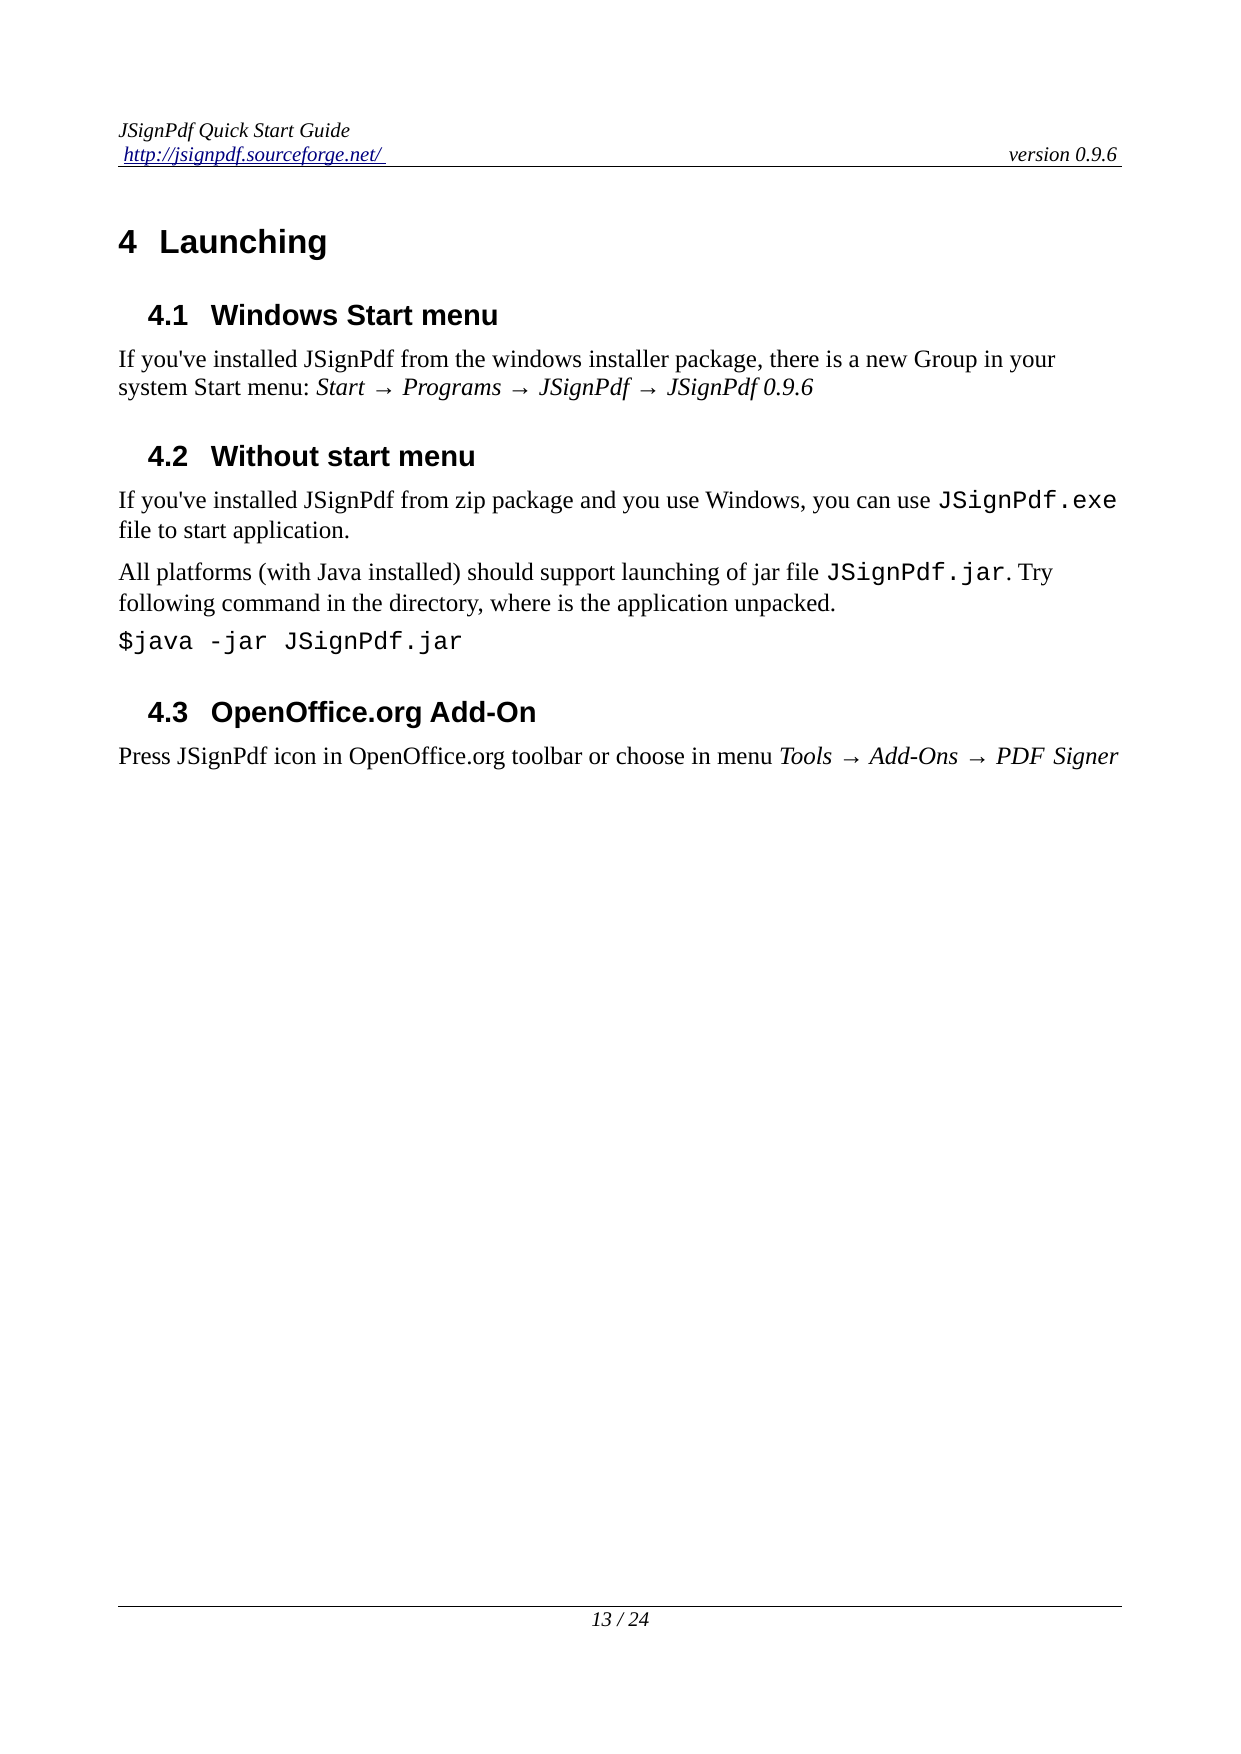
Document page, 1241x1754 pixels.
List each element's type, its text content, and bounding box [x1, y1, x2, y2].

subtitle OpenOffice.org Add-On [148, 695, 1116, 728]
subtitle Windows Start menu [148, 298, 1116, 331]
text All platforms (with Java installed) should support launching of jar file JSignPdf.jar. Try following command in the directory, where is the application unpacked. [118, 557, 1122, 616]
subtitle Without start menu [148, 439, 1116, 472]
text If you've installed JSignPdf from the windows installer package, there is a new Group in your system Start menu: Start → Programs → JSignPdf → JSignPdf 0.9.6 [118, 344, 1122, 401]
subtitle Launching [118, 222, 1122, 260]
text $java -jar JSignPdf.jar [118, 629, 1122, 657]
text Press JSignPdf icon in OpenOffice.org toolbar or choose in menu Tools → Add-Ons → PDF Signer [118, 741, 1122, 769]
text If you've installed JSignPdf from zip package and you use Windows, you can use JSignPdf.exe file to start application. [118, 485, 1122, 544]
